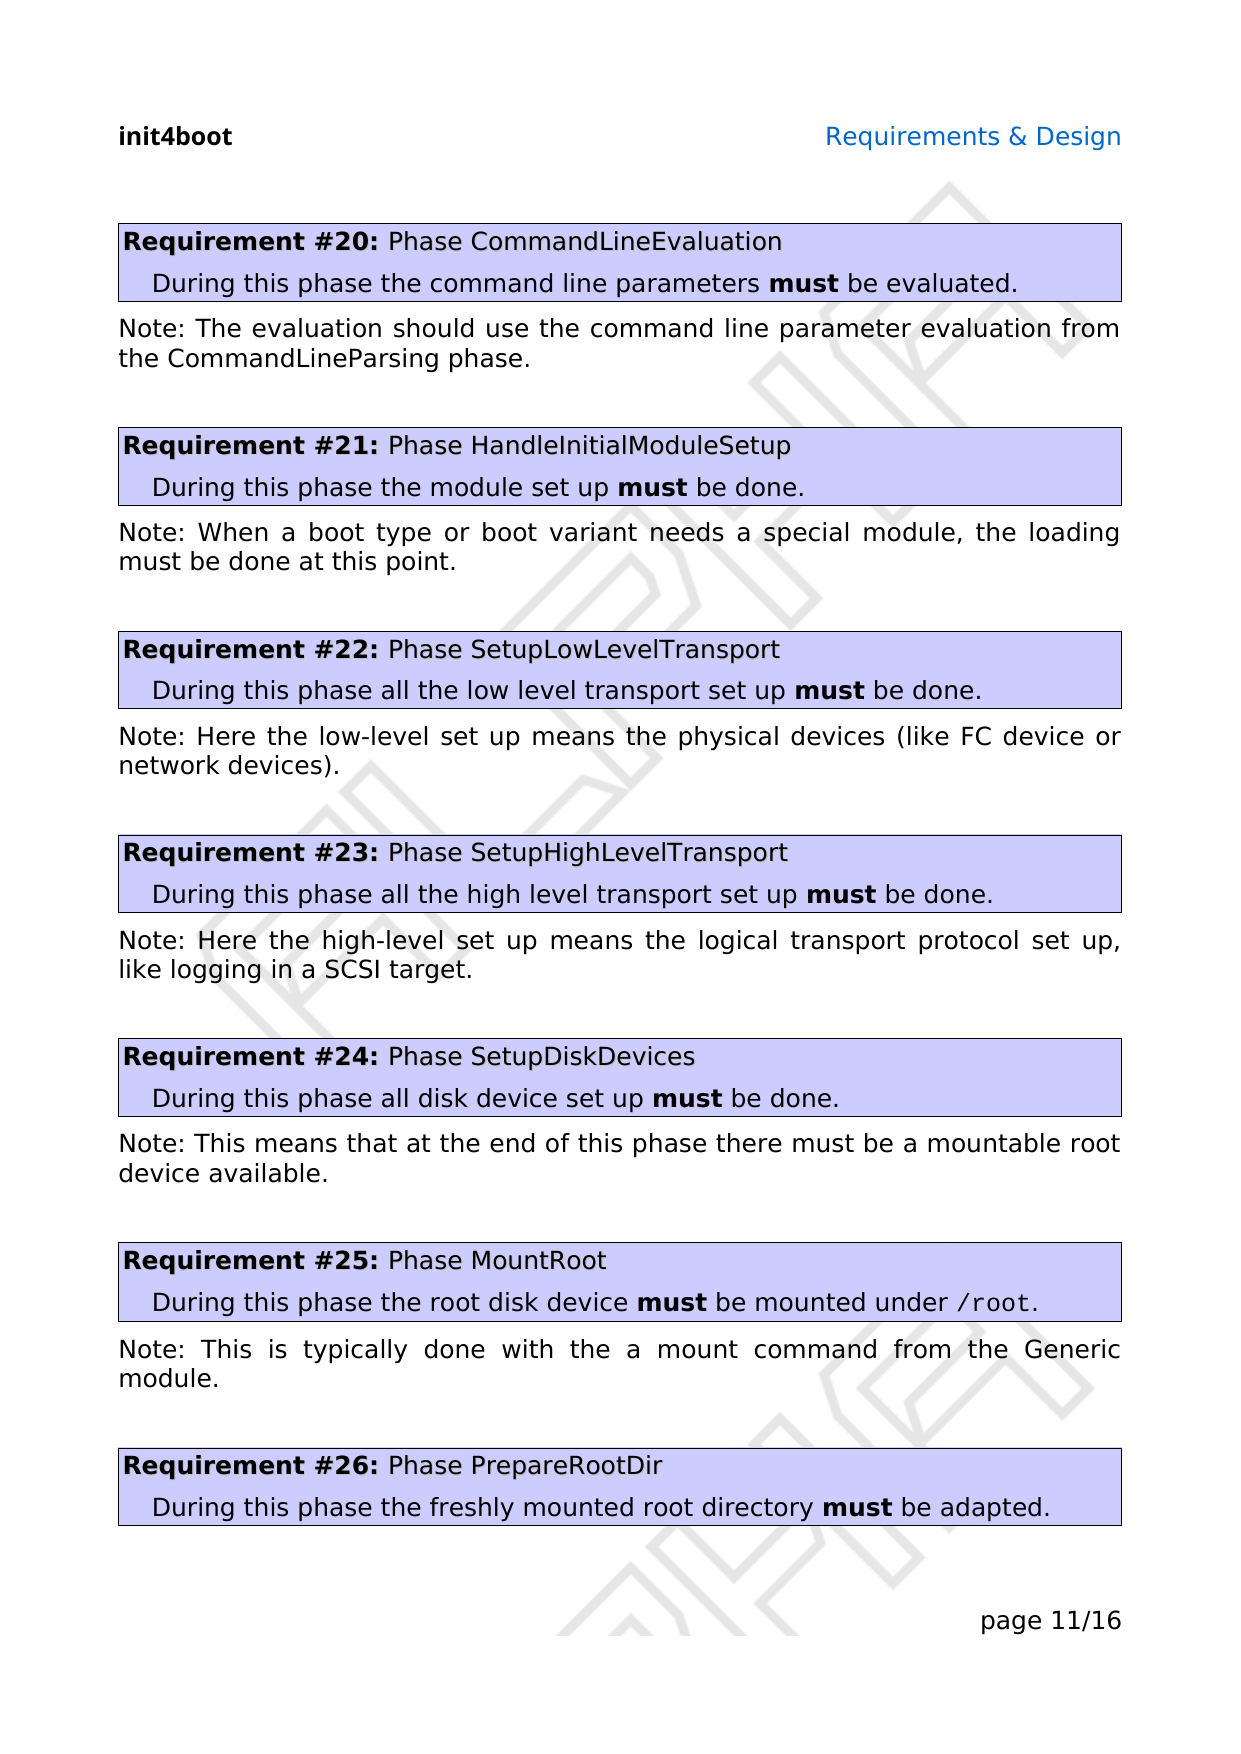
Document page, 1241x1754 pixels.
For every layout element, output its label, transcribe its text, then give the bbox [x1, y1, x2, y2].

list Phase HandleInitialModuleSetup [119, 428, 1121, 460]
picture [118, 1322, 1122, 1335]
picture [118, 709, 1122, 722]
list During this phase the root disk device must be mounted under /root. [119, 1284, 1121, 1321]
picture [118, 1188, 1122, 1242]
picture [119, 1481, 1121, 1489]
picture [118, 506, 1122, 518]
picture [118, 984, 1122, 1038]
picture [118, 117, 1122, 223]
list Phase MountRoot [119, 1243, 1121, 1275]
picture [118, 302, 1122, 314]
picture [118, 373, 1122, 427]
text Note: The evaluation should use the command line parameter evaluation from the CommandLineParsing phase. [118, 314, 1122, 373]
list Phase CommandLineEvaluation [119, 224, 1121, 256]
picture [119, 868, 1121, 876]
text Note: Here the high-level set up means the logical transport protocol set up, like logging in a SCSI target. [118, 926, 1122, 984]
list Phase SetupLowLevelTransport [119, 632, 1121, 664]
picture [118, 1117, 1122, 1129]
picture [119, 1275, 1121, 1284]
picture [118, 1393, 1122, 1447]
list During this phase the module set up must be done. [119, 469, 1121, 505]
picture [119, 256, 1121, 265]
list During this phase the freshly mounted root directory must be adapted. [119, 1489, 1121, 1525]
text Note: Here the low-level set up means the physical devices (like FC device or network devices). [118, 722, 1122, 780]
list During this phase the command line parameters must be evaluated. [119, 265, 1121, 301]
list During this phase all the high level transport set up must be done. [119, 876, 1121, 912]
list During this phase all the low level transport set up must be done. [119, 672, 1121, 708]
text Note: This is typically done with the a mount command from the Generic module. [118, 1335, 1122, 1393]
picture [118, 913, 1122, 926]
picture [119, 1071, 1121, 1080]
picture [118, 780, 1122, 834]
list Phase SetupDiskDevices [119, 1039, 1121, 1071]
list Phase PrepareRootDir [119, 1449, 1121, 1481]
list Phase SetupHighLevelTransport [119, 836, 1121, 868]
text Note: This means that at the end of this phase there must be a mountable root device available. [118, 1129, 1122, 1188]
picture [118, 577, 1122, 631]
picture [119, 460, 1121, 469]
picture [119, 664, 1121, 672]
text Note: When a boot type or boot variant needs a special module, the loading must be done at this point. [118, 518, 1122, 577]
picture [118, 1526, 1122, 1636]
list During this phase all disk device set up must be done. [119, 1080, 1121, 1116]
